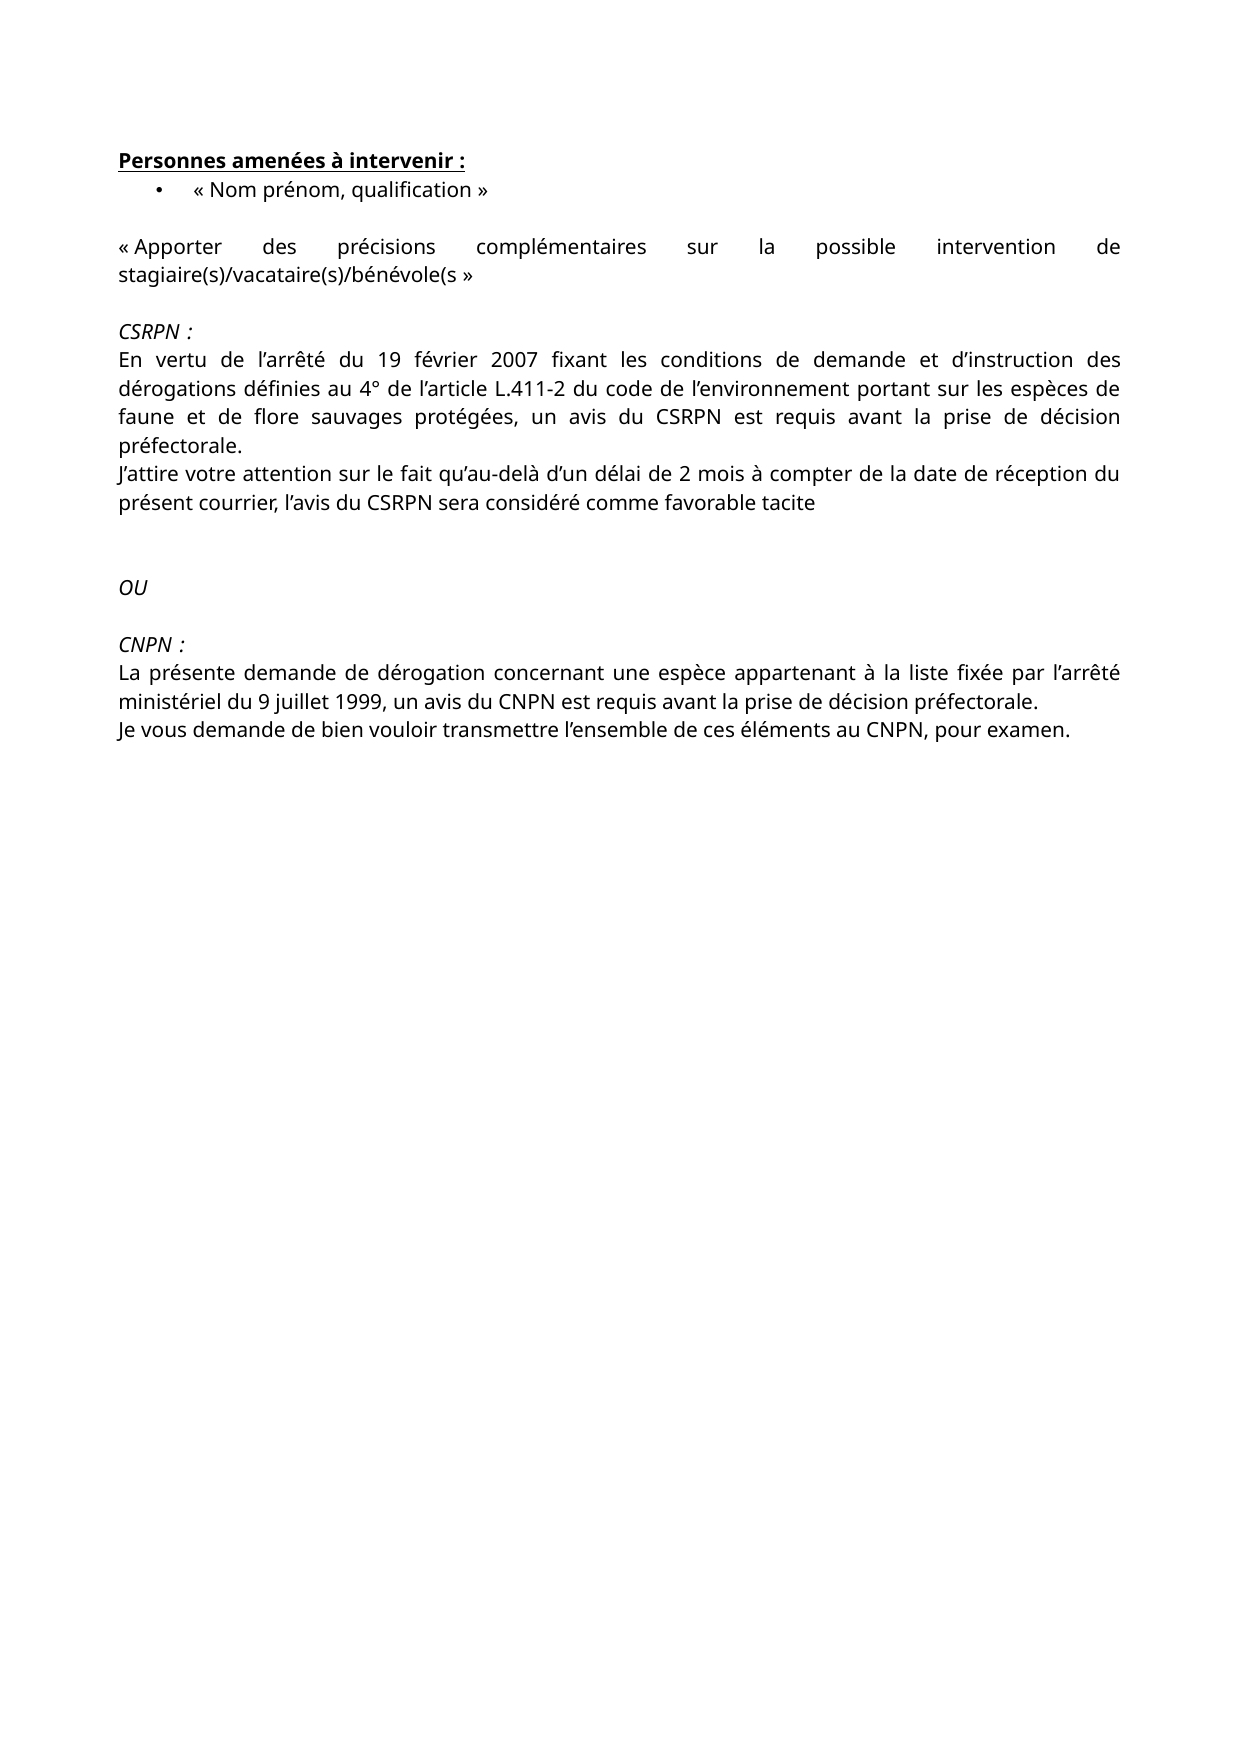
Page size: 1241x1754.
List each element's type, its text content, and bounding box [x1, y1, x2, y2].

text CSRPN : [118, 317, 1122, 346]
text « Apporter des précisions complémentaires sur la possible intervention de stagiaire(s)/vacataire(s)/bénévole(s » [118, 232, 1122, 289]
text La présente demande de dérogation concernant une espèce appartenant à la liste fixée par l’arrêté ministériel du 9 juillet 1999, un avis du CNPN est requis avant la prise de décision préfectorale. [118, 658, 1122, 715]
text OU [118, 573, 1122, 602]
list « Nom prénom, qualification » [156, 175, 1122, 203]
text J’attire votre attention sur le fait qu’au-delà d’un délai de 2 mois à compter de la date de réception du présent courrier, l’avis du CSRPN sera considéré comme favorable tacite [118, 459, 1122, 516]
text CNPN : [118, 630, 1122, 658]
text En vertu de l’arrêté du 19 février 2007 fixant les conditions de demande et d’instruction des dérogations définies au 4° de l’article L.411-2 du code de l’environnement portant sur les espèces de faune et de flore sauvages protégées, un avis du CSRPN est requis avant la prise de décision préfectorale. [118, 346, 1122, 459]
text Je vous demande de bien vouloir transmettre l’ensemble de ces éléments au CNPN, pour examen. [118, 715, 1122, 744]
text Personnes amenées à intervenir : [118, 147, 1122, 175]
